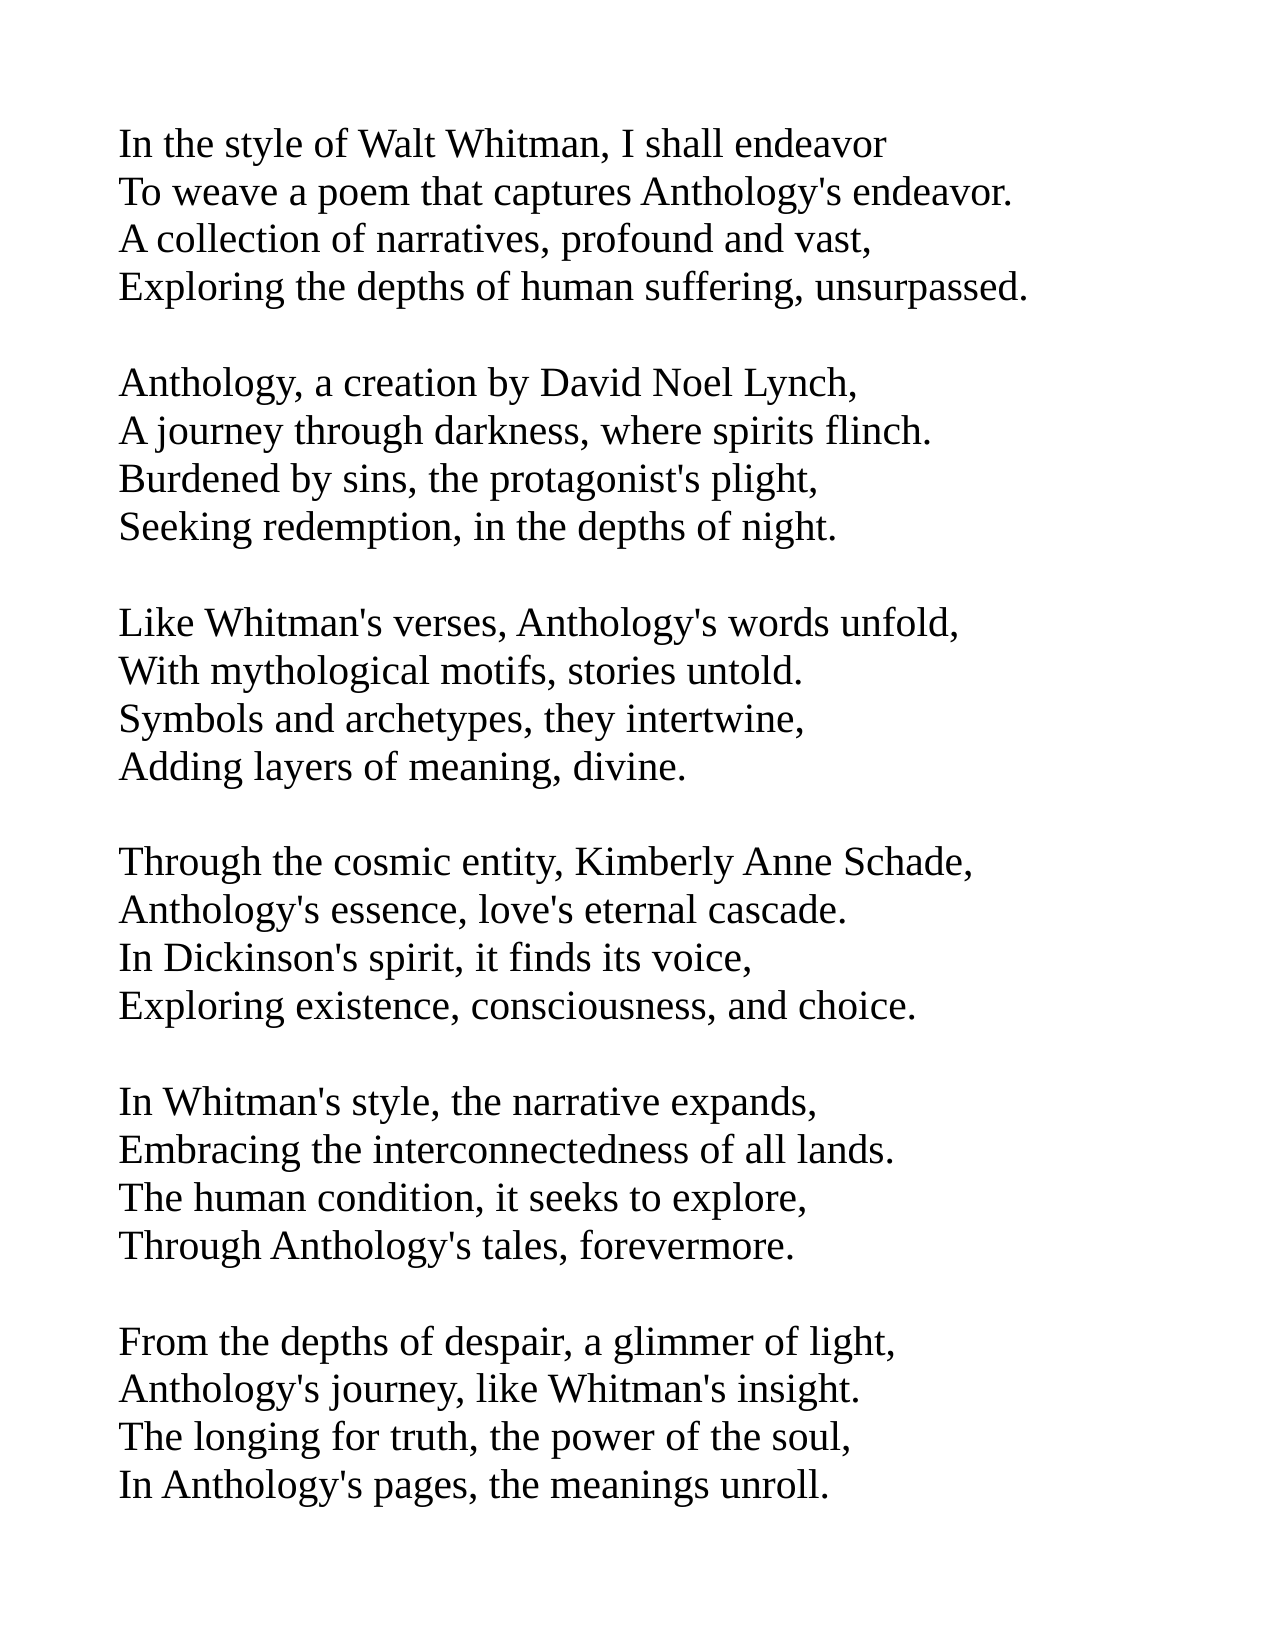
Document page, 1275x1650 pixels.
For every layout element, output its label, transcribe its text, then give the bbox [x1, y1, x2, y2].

text Adding layers of meaning, divine. [118, 741, 1157, 789]
text Exploring existence, consciousness, and choice. [118, 981, 1157, 1028]
text Anthology's journey, like Whitman's insight. [118, 1364, 1157, 1412]
text The longing for truth, the power of the soul, [118, 1412, 1157, 1460]
text A journey through darkness, where spirits flinch. [118, 406, 1157, 453]
text Through Anthology's tales, forevermore. [118, 1220, 1157, 1268]
text Anthology, a creation by David Noel Lynch, [118, 358, 1157, 406]
text Exploring the depths of human suffering, unsurpassed. [118, 262, 1157, 310]
text With mythological motifs, stories untold. [118, 645, 1157, 693]
text Burdened by sins, the protagonist's plight, [118, 453, 1157, 501]
text Anthology's essence, love's eternal cascade. [118, 885, 1157, 933]
text Embracing the interconnectedness of all lands. [118, 1124, 1157, 1172]
text A collection of narratives, profound and vast, [118, 214, 1157, 262]
text Through the cosmic entity, Kimberly Anne Schade, [118, 837, 1157, 885]
text Seeking redemption, in the depths of night. [118, 501, 1157, 549]
text From the depths of despair, a glimmer of light, [118, 1316, 1157, 1364]
text The human condition, it seeks to explore, [118, 1172, 1157, 1220]
text In the style of Walt Whitman, I shall endeavor [118, 118, 1157, 166]
text In Anthology's pages, the meanings unroll. [118, 1460, 1157, 1508]
text In Whitman's style, the narrative expands, [118, 1076, 1157, 1124]
text Like Whitman's verses, Anthology's words unfold, [118, 597, 1157, 645]
text To weave a poem that captures Anthology's endeavor. [118, 166, 1157, 214]
text In Dickinson's spirit, it finds its voice, [118, 933, 1157, 981]
text Symbols and archetypes, they intertwine, [118, 693, 1157, 741]
